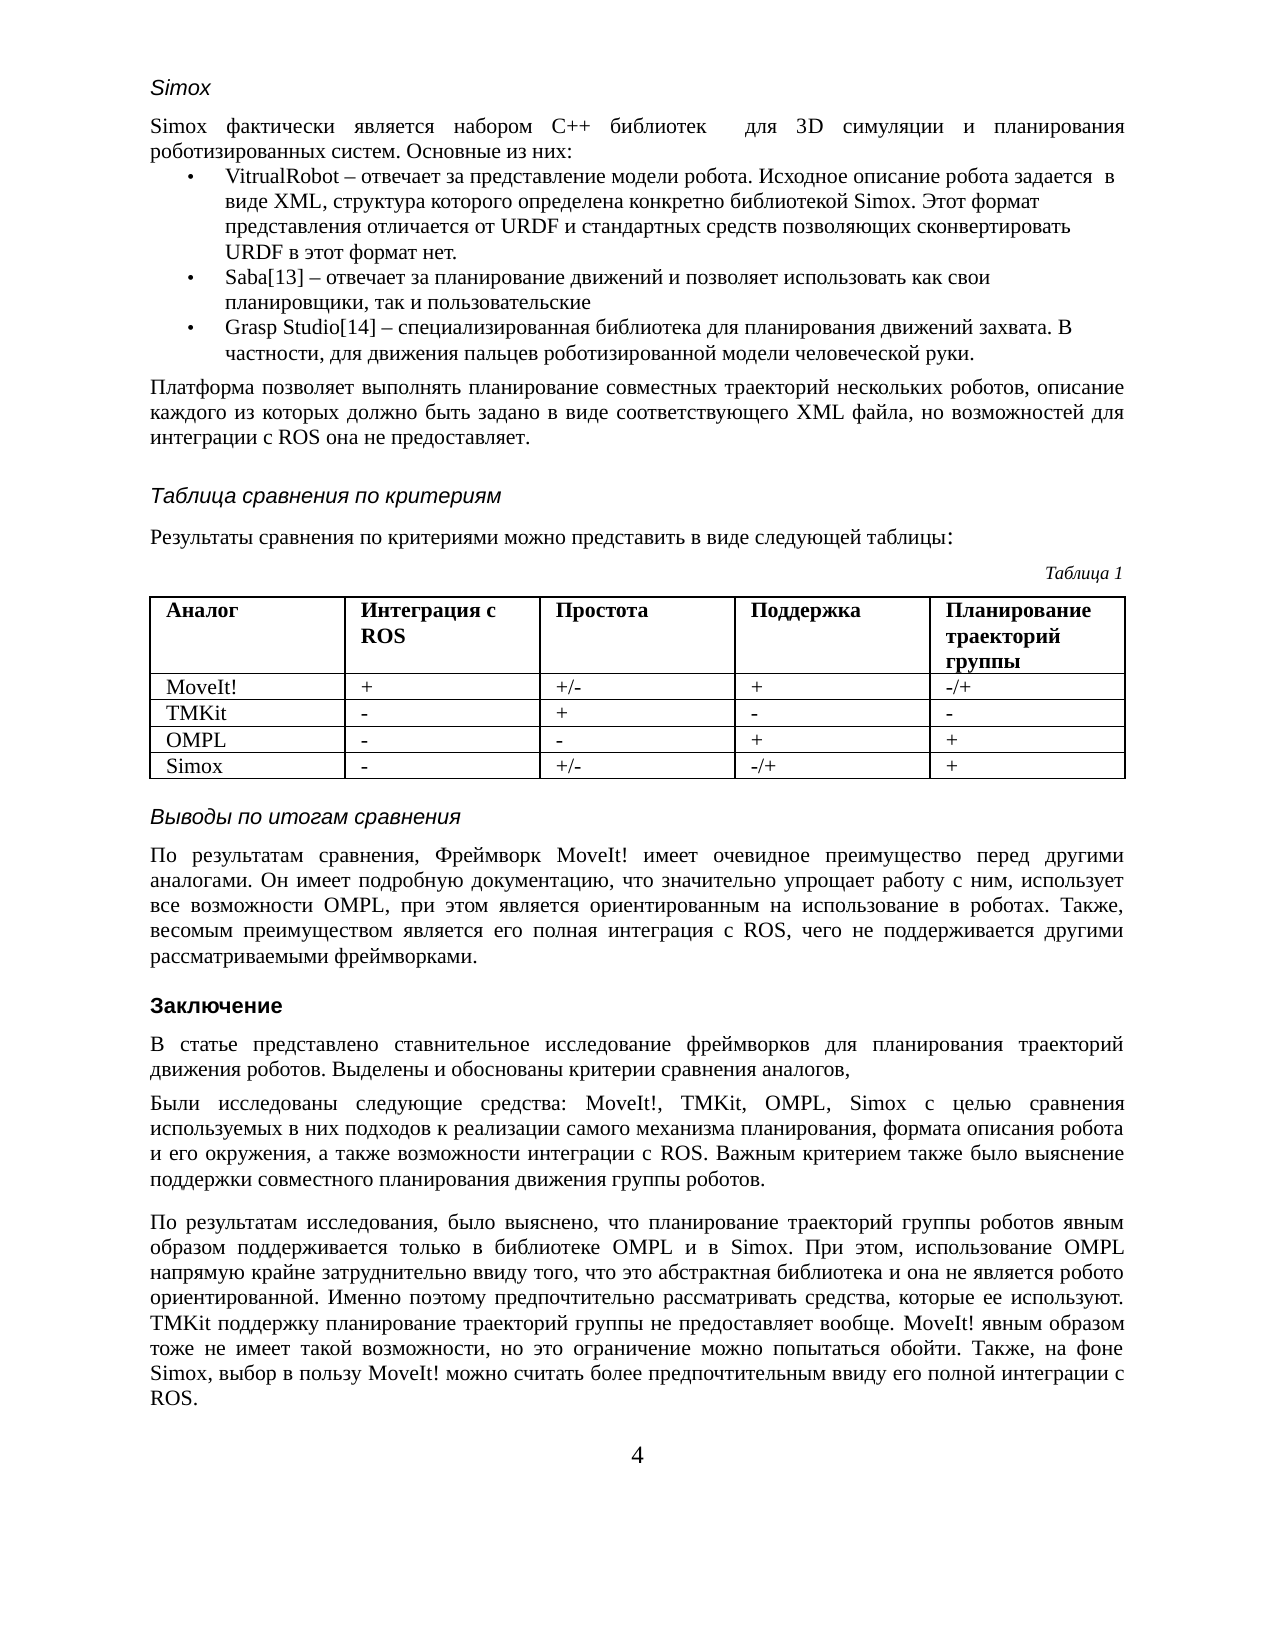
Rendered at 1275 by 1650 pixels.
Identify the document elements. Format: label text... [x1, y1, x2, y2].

table_cell OMPL [151, 727, 344, 752]
text Платформа позволяет выполнять планирование совместных траекторий нескольких роботов, описание каждого из которых должно быть задано в виде соответствующего XML файла, но возможностей для интеграции с ROS она не предоставляет. [150, 374, 1125, 449]
table_header Планирование траекторий группы [931, 598, 1124, 673]
table_cell Simox [151, 753, 344, 778]
text По результатам сравнения, Фреймворк MoveIt! имеет очевидное преимущество перед другими аналогами. Он имеет подробную документацию, что значительно упрощает работу с ним, использует все возможности OMPL, при этом является ориентированным на использование в роботах. Также, весомым преимуществом является его полная интеграция с ROS, чего не поддерживается другими рассматриваемыми фреймворками. [150, 842, 1125, 968]
table_cell - [346, 700, 539, 726]
text В статье представлено ставнительное исследование фреймворков для планирования траекторий движения роботов. Выделены и обоснованы критерии сравнения аналогов, [150, 1031, 1125, 1081]
table_cell + [346, 674, 539, 699]
table_cell -/+ [931, 674, 1124, 699]
table_cell MoveIt! [151, 674, 344, 699]
text Simox фактически является набором C++ библиотек для 3D симуляции и планирования роботизированных систем. Основные из них: [150, 113, 1125, 163]
table_cell TMKit [151, 700, 344, 726]
table_cell + [736, 727, 929, 752]
table_cell - [346, 753, 539, 778]
table_header Простота [541, 598, 734, 673]
table_header Поддержка [736, 598, 929, 673]
table_cell + [931, 727, 1124, 752]
text Таблица 1 [150, 562, 1125, 584]
table_cell + [931, 753, 1124, 778]
table_cell +/- [541, 753, 734, 778]
table_header Аналог [151, 598, 344, 673]
subtitle Заключение [150, 993, 1125, 1018]
table_cell + [541, 700, 734, 726]
table_cell -/+ [736, 753, 929, 778]
table_cell - [346, 727, 539, 752]
table_cell - [541, 727, 734, 752]
table_cell - [736, 700, 929, 726]
text Были исследованы следующие средства: MoveIt!, TMKit, OMPL, Simox с целью сравнения используемых в них подходов к реализации самого механизма планирования, формата описания робота и его окружения, а также возможности интеграции с ROS. Важным критерием также было выяснение поддержки совместного планирования движения группы роботов. [150, 1090, 1125, 1191]
table_cell +/- [541, 674, 734, 699]
text Результаты сравнения по критериями можно представить в виде следующей таблицы: [150, 521, 1125, 550]
list VitrualRobot – отвечает за представление модели робота. Исходное описание робота задается в виде XML, структура которого определена конкретно библиотекой Simox. Этот формат представления отличается от URDF и стандартных средств позволяющих сконвертировать URDF в этот формат нет. [187, 163, 1125, 264]
table_cell + [736, 674, 929, 699]
table_header Интеграция с ROS [346, 598, 539, 673]
subtitle Таблица сравнения по критериям [150, 483, 1125, 508]
subtitle Выводы по итогам сравнения [150, 804, 1125, 829]
text По результатам исследования, было выяснено, что планирование траекторий группы роботов явным образом поддерживается только в библиотеке OMPL и в Simox. При этом, использование OMPL напрямую крайне затруднительно ввиду того, что это абстрактная библиотека и она не является робото ориентированной. Именно поэтому предпочтительно рассматривать средства, которые ее используют. TMKit поддержку планирование траекторий группы не предоставляет вообще. MoveIt! явным образом тоже не имеет такой возможности, но это ограничение можно попытаться обойти. Также, на фоне Simox, выбор в пользу MoveIt! можно считать более предпочтительным ввиду его полной интеграции с ROS. [150, 1209, 1125, 1410]
table_cell - [931, 700, 1124, 726]
subtitle Simox [150, 75, 1125, 100]
list Grasp Studio[14] – специализированная библиотека для планирования движений захвата. В частности, для движения пальцев роботизированной модели человеческой руки. [187, 314, 1125, 365]
list Saba[13] – отвечает за планирование движений и позволяет использовать как свои планировщики, так и пользовательские [187, 264, 1125, 314]
